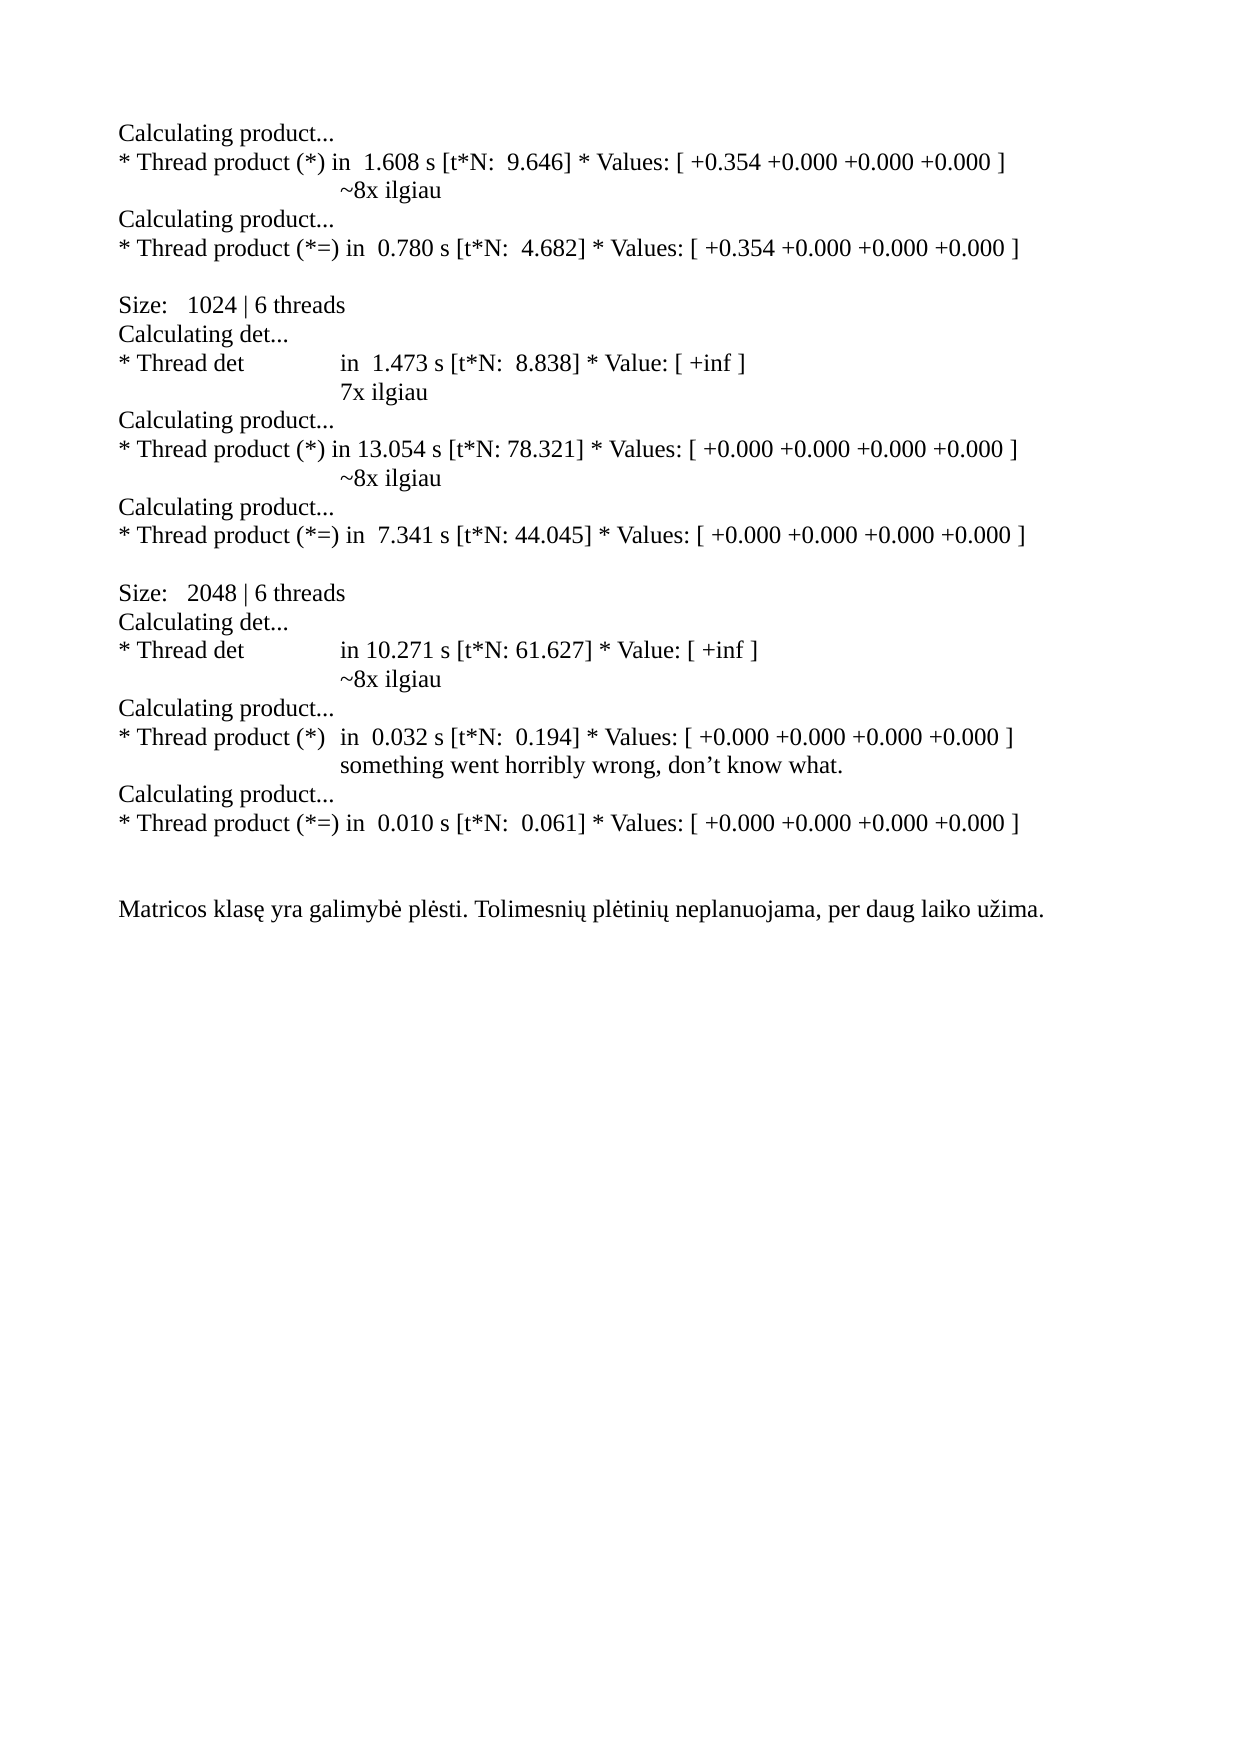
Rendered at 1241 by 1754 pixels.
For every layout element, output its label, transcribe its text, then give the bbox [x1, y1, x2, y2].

text * Thread product (*) in 0.032 s [t*N: 0.194] * Values: [ +0.000 +0.000 +0.000 +0.000 ] [118, 722, 1122, 751]
text Calculating product... [118, 204, 1122, 233]
text something went horribly wrong, don’t know what. [118, 751, 1122, 779]
text 7x ilgiau [118, 377, 1122, 406]
text Size: 1024 | 6 threads [118, 291, 1122, 319]
text Calculating product... [118, 693, 1122, 722]
text Calculating product... [118, 779, 1122, 808]
text Calculating product... [118, 492, 1122, 521]
text * Thread product (*) in 1.608 s [t*N: 9.646] * Values: [ +0.354 +0.000 +0.000 +0.000 ] [118, 147, 1122, 176]
text * Thread det in 1.473 s [t*N: 8.838] * Value: [ +inf ] [118, 348, 1122, 377]
text * Thread product (*=) in 0.780 s [t*N: 4.682] * Values: [ +0.354 +0.000 +0.000 +0.000 ] [118, 233, 1122, 262]
text * Thread det in 10.271 s [t*N: 61.627] * Value: [ +inf ] [118, 636, 1122, 664]
text * Thread product (*) in 13.054 s [t*N: 78.321] * Values: [ +0.000 +0.000 +0.000 +0.000 ] [118, 434, 1122, 463]
text ~8x ilgiau [118, 176, 1122, 204]
text ~8x ilgiau [118, 463, 1122, 492]
text Calculating product... [118, 118, 1122, 147]
text Size: 2048 | 6 threads [118, 578, 1122, 607]
text Calculating product... [118, 406, 1122, 434]
text Calculating det... [118, 319, 1122, 348]
text Calculating det... [118, 607, 1122, 636]
text Matricos klasę yra galimybė plėsti. Tolimesnių plėtinių neplanuojama, per daug laiko užima. [118, 894, 1122, 923]
text * Thread product (*=) in 0.010 s [t*N: 0.061] * Values: [ +0.000 +0.000 +0.000 +0.000 ] [118, 808, 1122, 837]
text ~8x ilgiau [118, 664, 1122, 693]
text * Thread product (*=) in 7.341 s [t*N: 44.045] * Values: [ +0.000 +0.000 +0.000 +0.000 ] [118, 521, 1122, 549]
